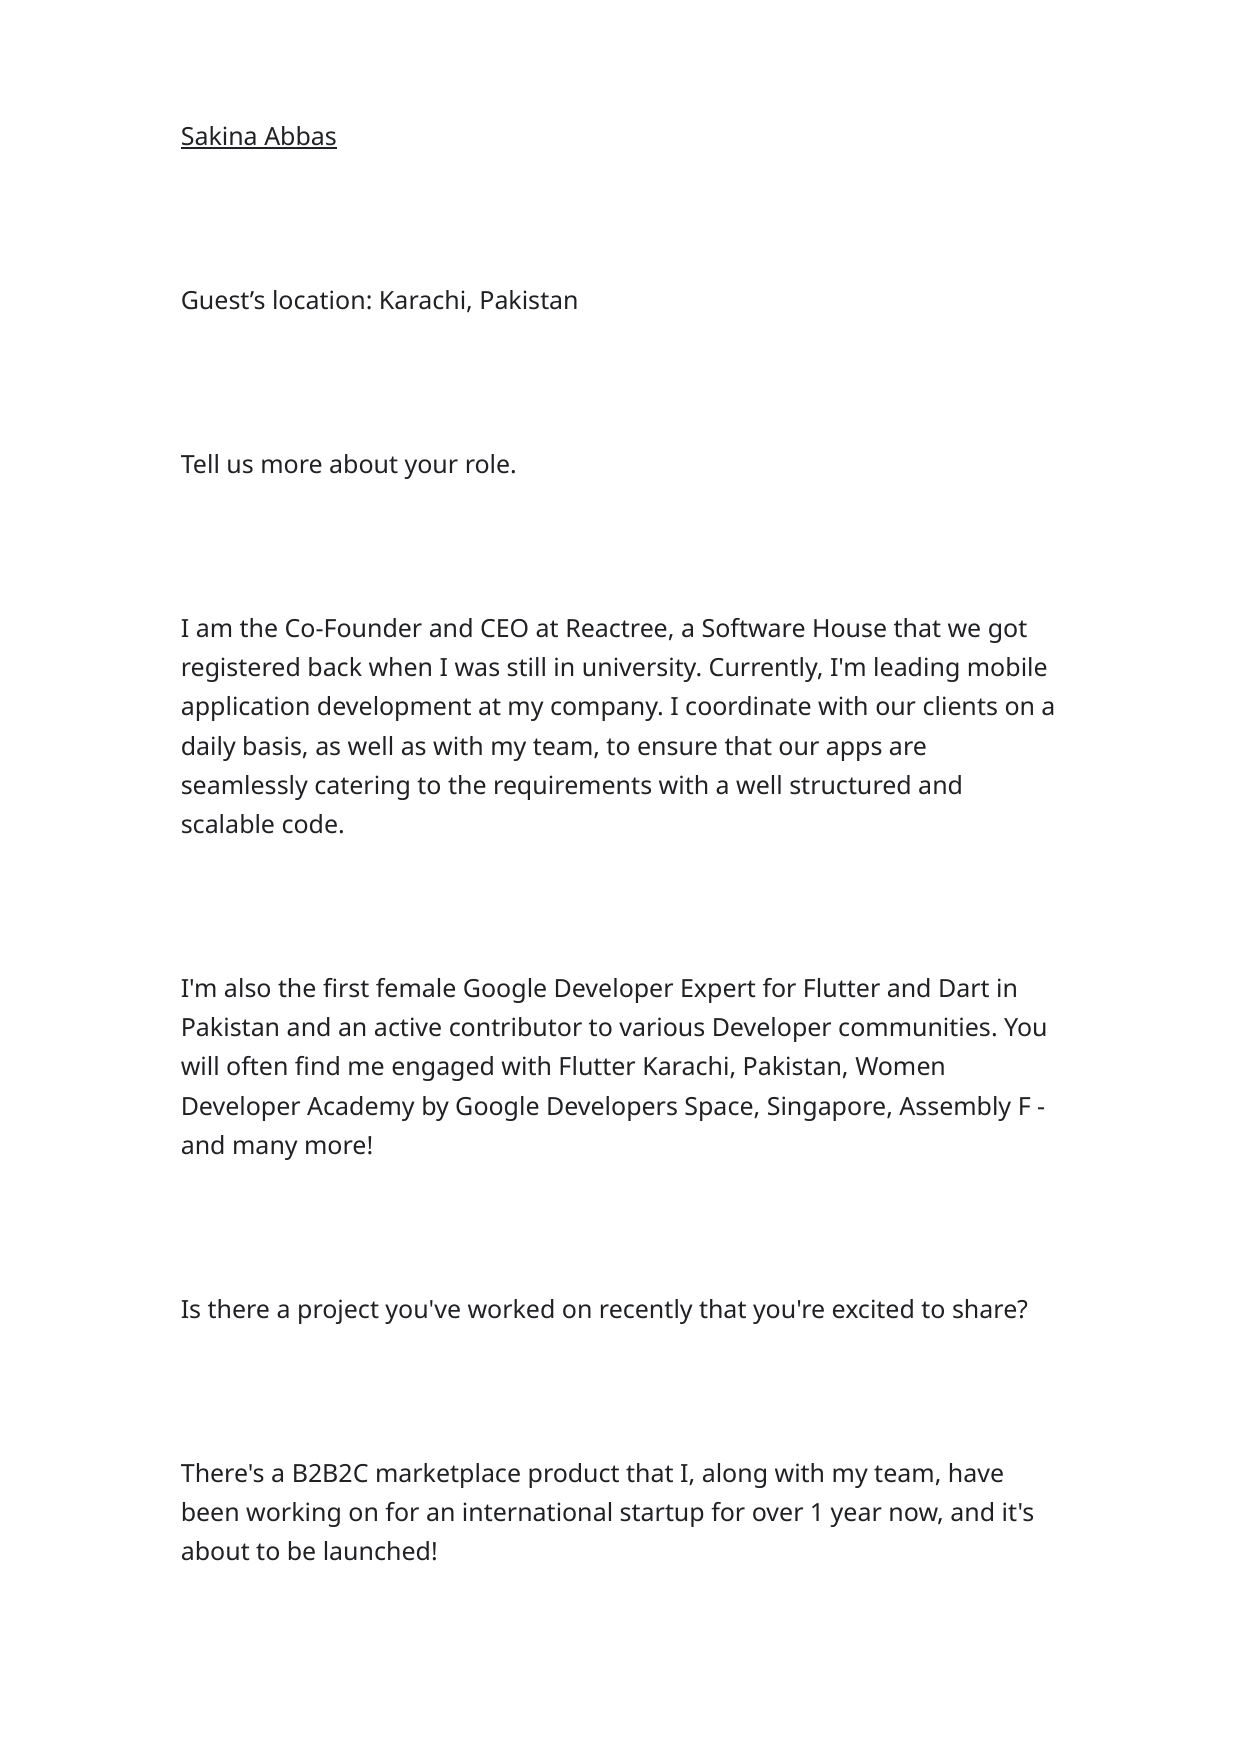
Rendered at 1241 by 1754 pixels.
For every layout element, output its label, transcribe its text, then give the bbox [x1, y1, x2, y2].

text Guest’s location: Karachi, Pakistan [181, 282, 1059, 316]
text Is there a project you've worked on recently that you're excited to share? [181, 1291, 1059, 1326]
text Tell us more about your role. [181, 446, 1059, 481]
text I am the Co-Founder and CEO at Reactree, a Software House that we got registered back when I was still in university. Currently, I'm leading mobile application development at my company. I coordinate with our clients on a daily basis, as well as with my team, to ensure that our apps are seamlessly catering to the requirements with a well structured and scalable code. [181, 611, 1059, 841]
text Sakina Abbas [181, 118, 1059, 152]
text I'm also the first female Google Developer Expert for Flutter and Dart in Pakistan and an active contributor to various Developer communities. You will often find me engaged with Flutter Karachi, Pakistan, Women Developer Academy by Google Developers Space, Singapore, Assembly F - and many more! [181, 971, 1059, 1161]
text There's a B2B2C marketplace product that I, along with my team, have been working on for an international startup for over 1 year now, and it's about to be launched! [181, 1456, 1059, 1568]
